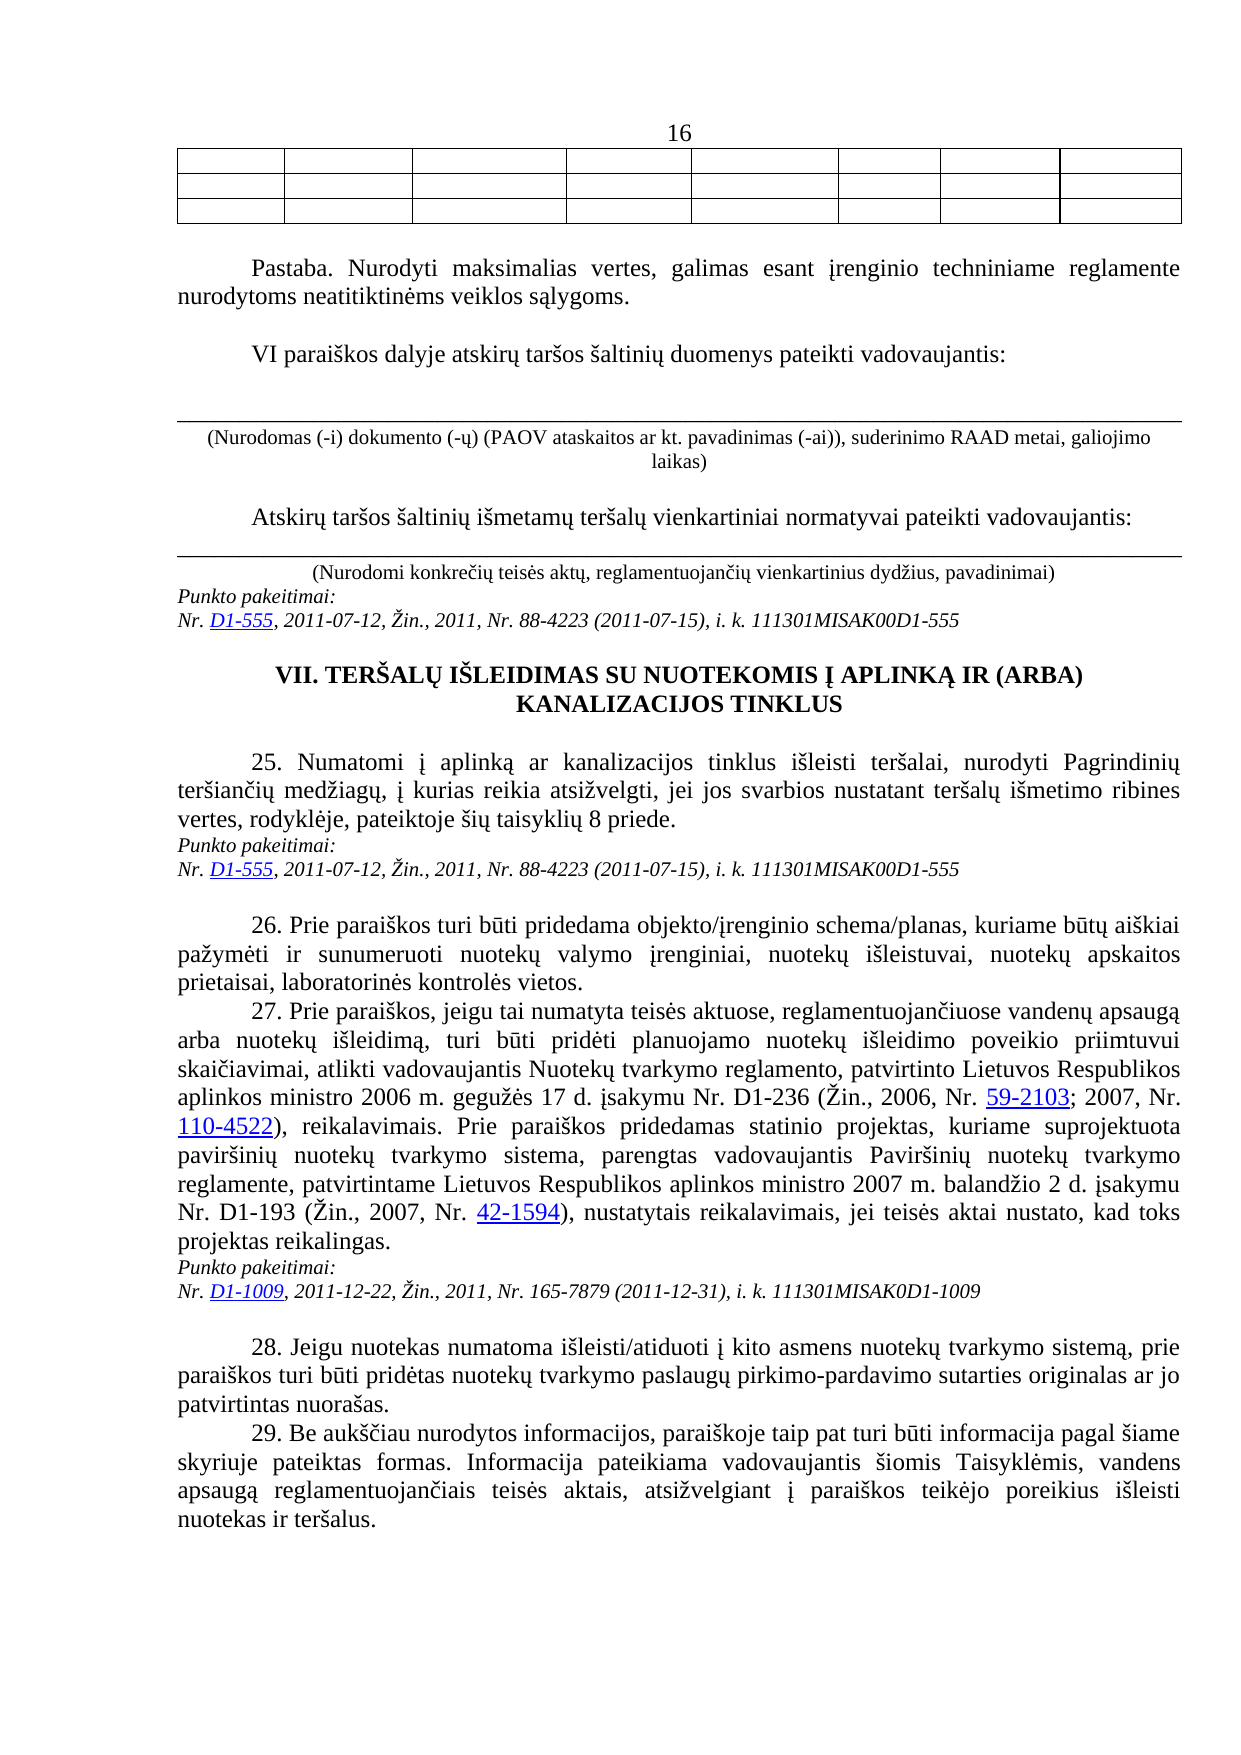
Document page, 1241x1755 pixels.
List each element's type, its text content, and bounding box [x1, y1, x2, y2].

table_cell [413, 149, 566, 173]
table_cell [1061, 149, 1181, 173]
table_cell [839, 174, 940, 198]
table_cell [1061, 174, 1181, 198]
table_cell [178, 199, 284, 223]
table_cell [413, 174, 566, 198]
text VI paraiškos dalyje atskirų taršos šaltinių duomenys pateikti vadovaujantis: [177, 339, 1181, 368]
table_cell [692, 149, 838, 173]
text Nr. D1-555, 2011-07-12, Žin., 2011, Nr. 88-4223 (2011-07-15), i. k. 111301MISAK00D1-555 [177, 608, 1181, 632]
table_cell [839, 199, 940, 223]
table_cell [413, 199, 566, 223]
text 27. Prie paraiškos, jeigu tai numatyta teisės aktuose, reglamentuojančiuose vandenų apsaugą arba nuotekų išleidimą, turi būti pridėti planuojamo nuotekų išleidimo poveikio priimtuvui skaičiavimai, atlikti vadovaujantis Nuotekų tvarkymo reglamento, patvirtinto Lietuvos Respublikos aplinkos ministro 2006 m. gegužės 17 d. įsakymu Nr. D1-236 (Žin., 2006, Nr. 59-2103; 2007, Nr. 110-4522), reikalavimais. Prie paraiškos pridedamas statinio projektas, kuriame suprojektuota paviršinių nuotekų tvarkymo sistema, parengtas vadovaujantis Paviršinių nuotekų tvarkymo reglamente, patvirtintame Lietuvos Respublikos aplinkos ministro 2007 m. balandžio 2 d. įsakymu Nr. D1-193 (Žin., 2007, Nr. 42-1594), nustatytais reikalavimais, jei teisės aktai nustato, kad toks projektas reikalingas. [177, 996, 1181, 1255]
text Atskirų taršos šaltinių išmetamų teršalų vienkartiniai normatyvai pateikti vadovaujantis: [177, 502, 1181, 531]
text (Nurodomas (-i) dokumento (-ų) (PAOV ataskaitos ar kt. pavadinimas (-ai)), suderinimo RAAD metai, galiojimo laikas) [177, 425, 1181, 473]
text Punkto pakeitimai: [177, 584, 1181, 608]
text Punkto pakeitimai: [177, 833, 1181, 857]
table_cell [567, 174, 691, 198]
table_cell [692, 199, 838, 223]
text 29. Be aukščiau nurodytos informacijos, paraiškoje taip pat turi būti informacija pagal šiame skyriuje pateiktas formas. Informacija pateikiama vadovaujantis šiomis Taisyklėmis, vandens apsaugą reglamentuojančiais teisės aktais, atsižvelgiant į paraiškos teikėjo poreikius išleisti nuotekas ir teršalus. [177, 1418, 1181, 1533]
table_cell [567, 199, 691, 223]
table_cell [941, 199, 1059, 223]
table_cell [567, 149, 691, 173]
table_cell [178, 174, 284, 198]
text Punkto pakeitimai: [177, 1255, 1181, 1279]
text Nr. D1-1009, 2011-12-22, Žin., 2011, Nr. 165-7879 (2011-12-31), i. k. 111301MISAK0D1-1009 [177, 1279, 1181, 1303]
table_cell [941, 149, 1059, 173]
table_cell [692, 174, 838, 198]
table_cell [178, 149, 284, 173]
table_cell [941, 174, 1059, 198]
text Nr. D1-555, 2011-07-12, Žin., 2011, Nr. 88-4223 (2011-07-15), i. k. 111301MISAK00D1-555 [177, 857, 1181, 881]
table_cell [1061, 199, 1181, 223]
text (Nurodomi konkrečių teisės aktų, reglamentuojančių vienkartinius dydžius, pavadinimai) [177, 559, 1181, 584]
text Pastaba. Nurodyti maksimalias vertes, galimas esant įrenginio techniniame reglamente nurodytoms neatitiktinėms veiklos sąlygoms. [177, 253, 1181, 310]
text VII. TERŠALŲ IŠLEIDIMAS SU NUOTEKOMIS Į APLINKĄ IR (ARBA) KANALIZACIJOS TINKLUS [177, 661, 1181, 718]
text 25. Numatomi į aplinką ar kanalizacijos tinklus išleisti teršalai, nurodyti Pagrindinių teršiančių medžiagų, į kurias reikia atsižvelgti, jei jos svarbios nustatant teršalų išmetimo ribines vertes, rodyklėje, pateiktoje šių taisyklių 8 priede. [177, 747, 1181, 833]
table_cell [285, 199, 412, 223]
text 26. Prie paraiškos turi būti pridedama objekto/įrenginio schema/planas, kuriame būtų aiškiai pažymėti ir sunumeruoti nuotekų valymo įrenginiai, nuotekų išleistuvai, nuotekų apskaitos prietaisai, laboratorinės kontrolės vietos. [177, 910, 1181, 996]
table_cell [285, 174, 412, 198]
table_cell [839, 149, 940, 173]
table_cell [285, 149, 412, 173]
text 28. Jeigu nuotekas numatoma išleisti/atiduoti į kito asmens nuotekų tvarkymo sistemą, prie paraiškos turi būti pridėtas nuotekų tvarkymo paslaugų pirkimo-pardavimo sutarties originalas ar jo patvirtintas nuorašas. [177, 1332, 1181, 1418]
